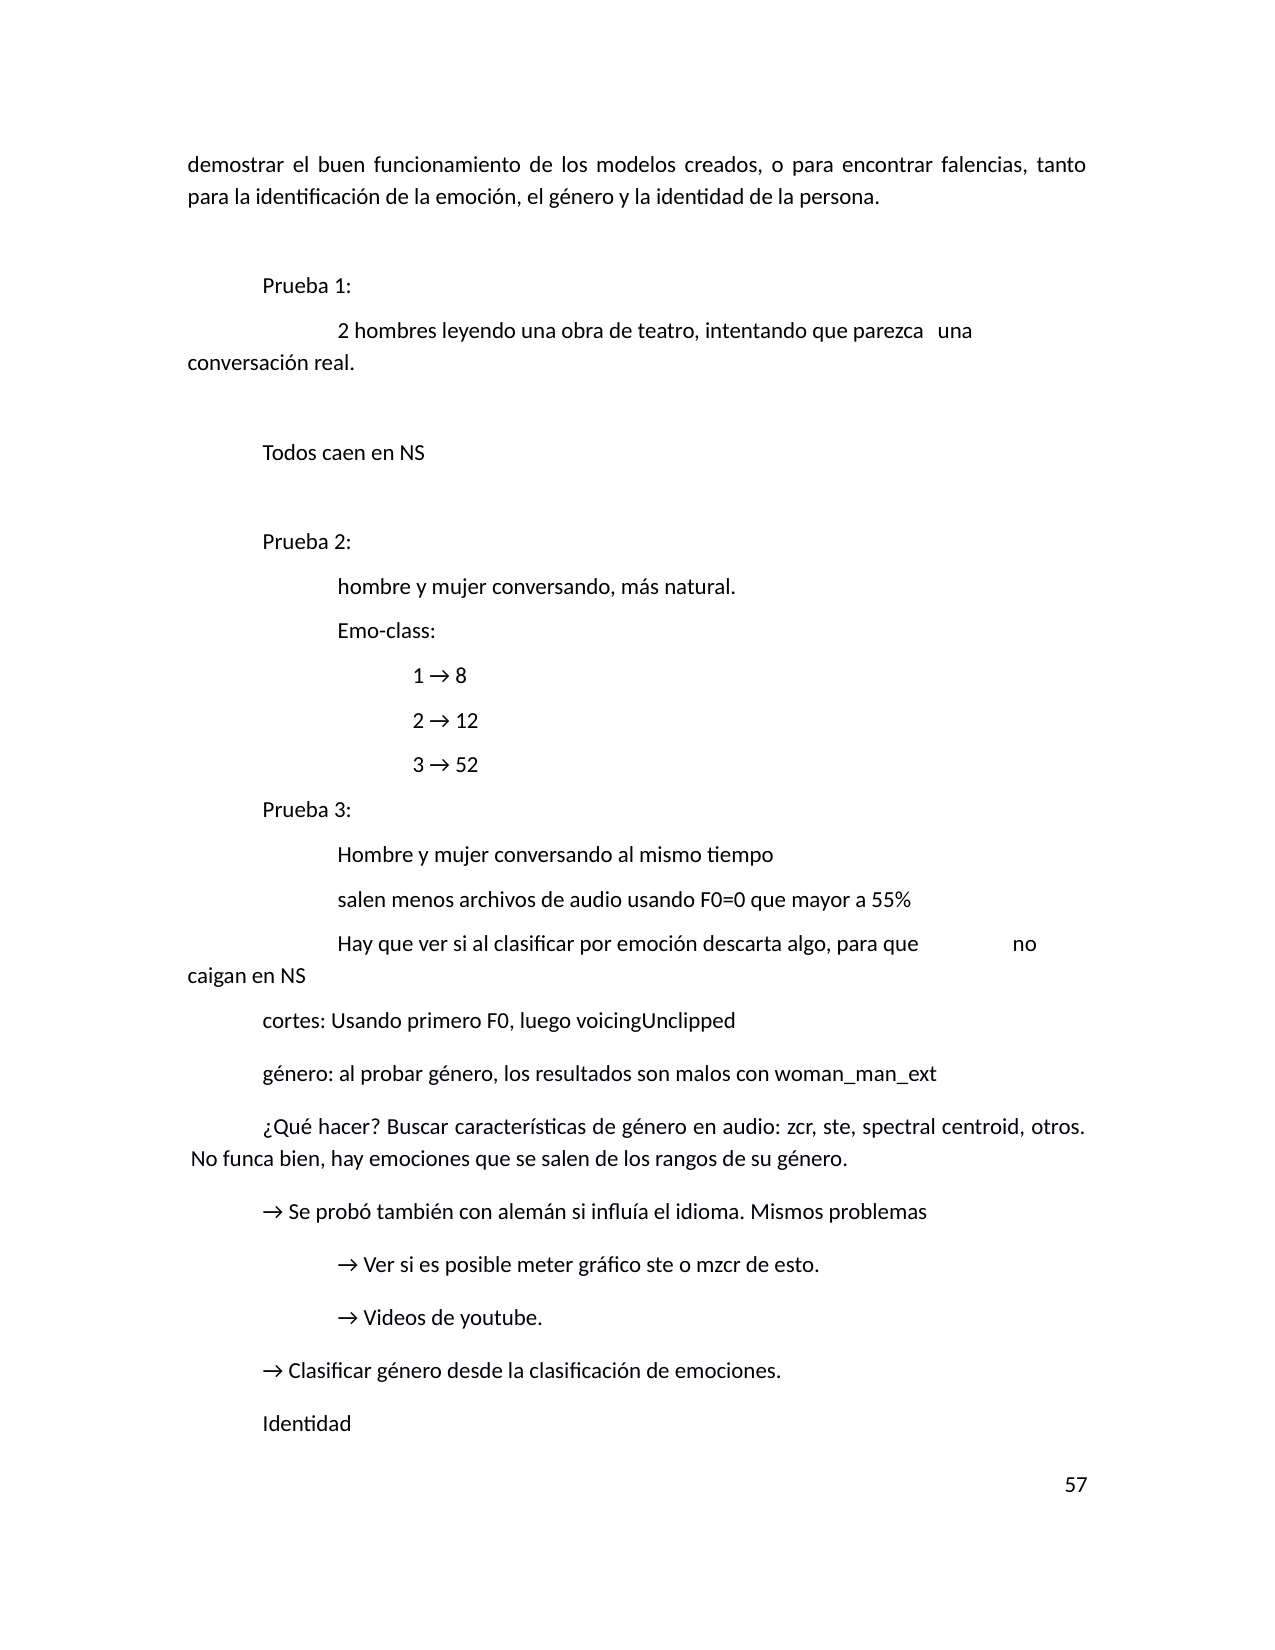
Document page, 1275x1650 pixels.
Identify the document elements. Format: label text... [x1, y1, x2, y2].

text Emo-class: [187, 617, 1087, 644]
text 2 hombres leyendo una obra de teatro, intentando que parezca una conversación real. [187, 316, 1087, 376]
text → Clasificar género desde la clasificación de emociones. [191, 1357, 1087, 1384]
text → Videos de youtube. [191, 1303, 1087, 1332]
text 3 → 52 [187, 751, 1087, 779]
text cortes: Usando primero F0, luego voicingUnclipped [191, 1006, 1087, 1034]
text demostrar el buen funcionamiento de los modelos creados, o para encontrar falencias, tanto para la identificación de la emoción, el género y la identidad de la persona. [187, 150, 1087, 210]
text Prueba 3: [187, 795, 1087, 823]
text género: al probar género, los resultados son malos con woman_man_ext [191, 1059, 1087, 1087]
text 1 → 8 [187, 661, 1087, 689]
text Todos caen en NS [187, 438, 1087, 466]
text Prueba 2: [187, 527, 1087, 555]
text Hombre y mujer conversando al mismo tiempo [187, 840, 1087, 868]
text hombre y mujer conversando, más natural. [187, 572, 1087, 600]
text 2 → 12 [187, 706, 1087, 734]
text → Se probó también con alemán si influía el idioma. Mismos problemas [191, 1197, 1087, 1226]
text Hay que ver si al clasificar por emoción descarta algo, para que no caigan en NS [187, 929, 1087, 989]
text → Ver si es posible meter gráfico ste o mzcr de esto. [191, 1251, 1087, 1278]
text salen menos archivos de audio usando F0=0 que mayor a 55% [187, 885, 1087, 913]
text Identidad [191, 1409, 1087, 1438]
text Prueba 1: [187, 272, 1087, 299]
text ¿Qué hacer? Buscar características de género en audio: zcr, ste, spectral centroid, otros. No funca bien, hay emociones que se salen de los rangos de su género. [191, 1112, 1087, 1172]
